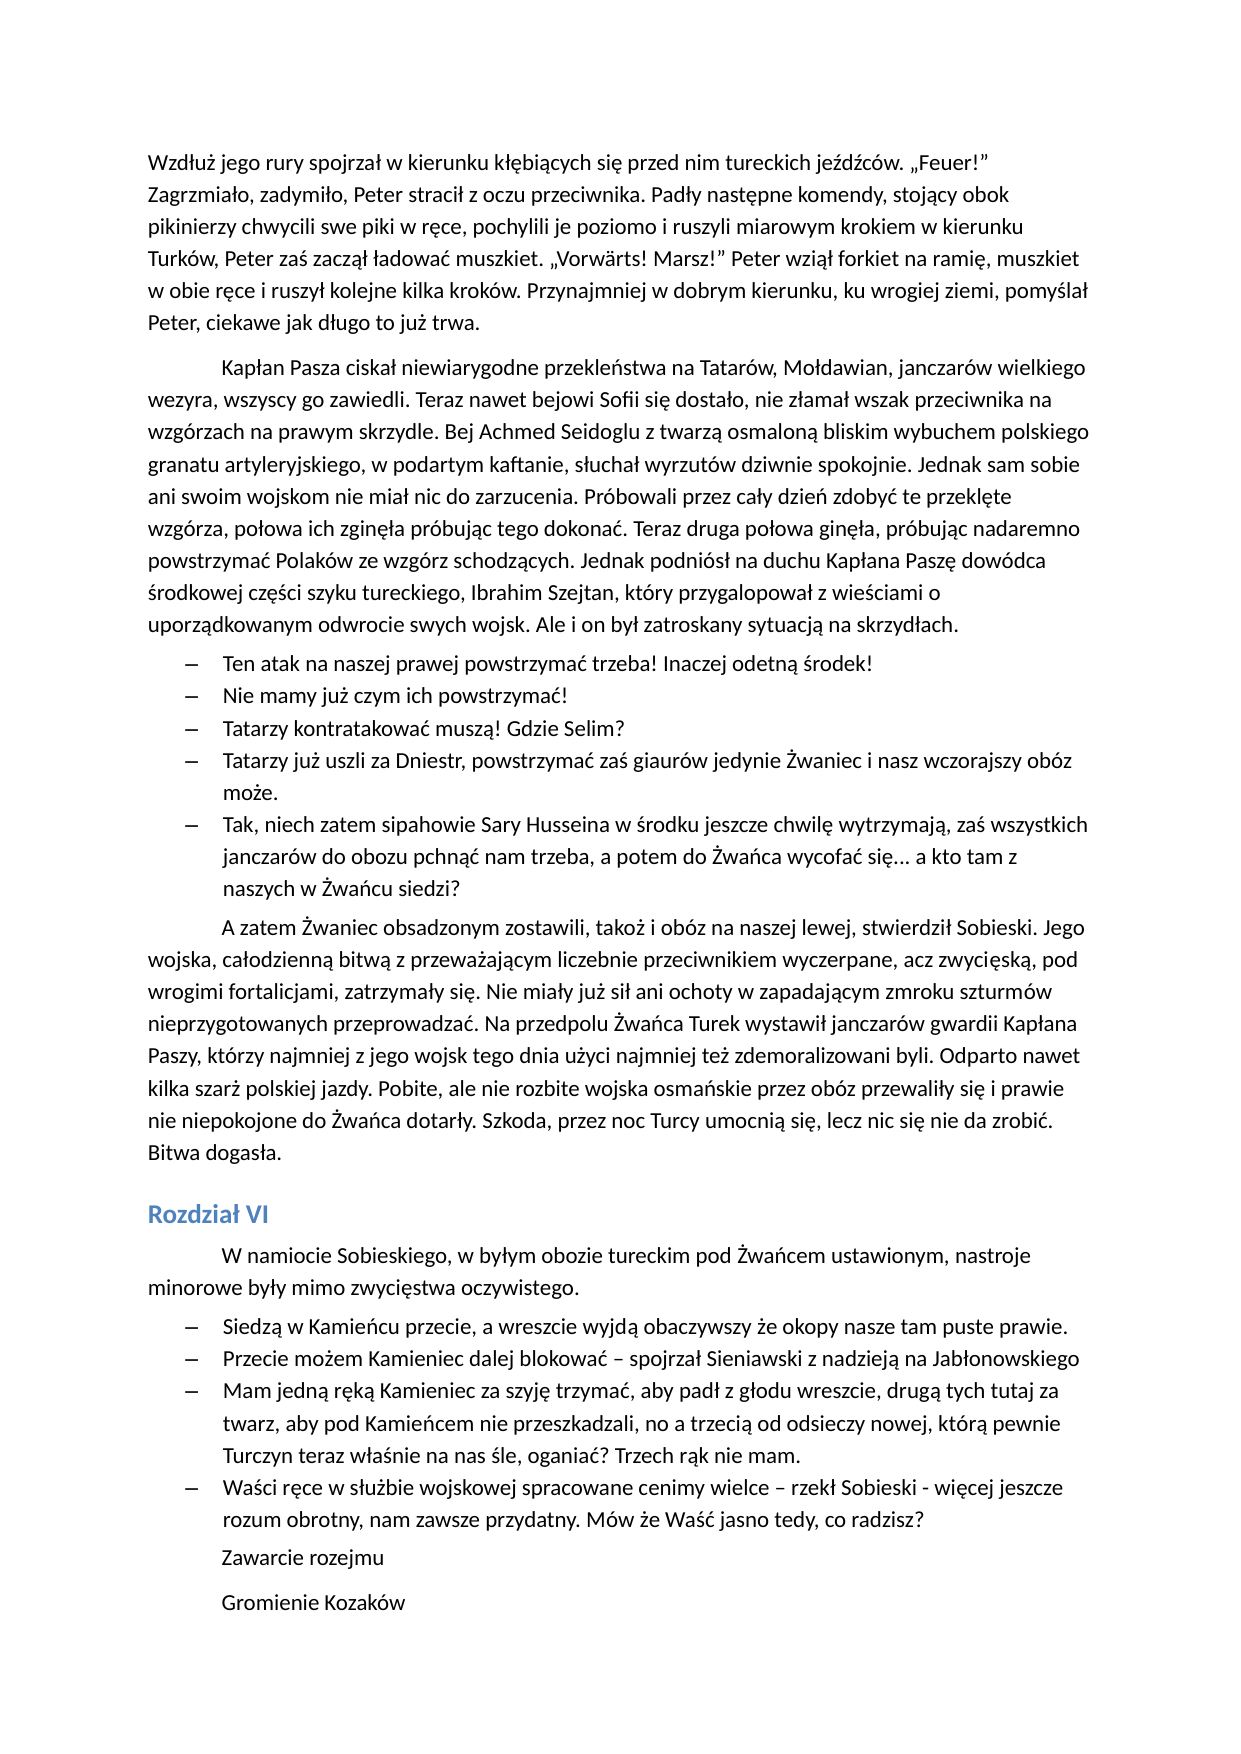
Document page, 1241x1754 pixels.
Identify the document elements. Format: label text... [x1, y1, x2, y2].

text Wzdłuż jego rury spojrzał w kierunku kłębiących się przed nim tureckich jeźdźców. „Feuer!” Zagrzmiało, zadymiło, Peter stracił z oczu przeciwnika. Padły następne komendy, stojący obok pikinierzy chwycili swe piki w ręce, pochylili je poziomo i ruszyli miarowym krokiem w kierunku Turków, Peter zaś zaczął ładować muszkiet. „Vorwärts! Marsz!” Peter wziął forkiet na ramię, muszkiet w obie ręce i ruszył kolejne kilka kroków. Przynajmniej w dobrym kierunku, ku wrogiej ziemi, pomyślał Peter, ciekawe jak długo to już trwa. [148, 148, 1093, 337]
text Gromienie Kozaków [148, 1588, 1093, 1616]
list Tatarzy już uszli za Dniestr, powstrzymać zaś giaurów jedynie Żwaniec i nasz wczorajszy obóz może. [185, 746, 1093, 806]
list Siedzą w Kamieńcu przecie, a wreszcie wyjdą obaczywszy że okopy nasze tam puste prawie. [185, 1312, 1093, 1340]
list Tak, niech zatem sipahowie Sary Husseina w środku jeszcze chwilę wytrzymają, zaś wszystkich janczarów do obozu pchnąć nam trzeba, a potem do Żwańca wycofać się... a kto tam z naszych w Żwańcu siedzi? [185, 810, 1093, 903]
text Kapłan Pasza ciskał niewiarygodne przekleństwa na Tatarów, Mołdawian, janczarów wielkiego wezyra, wszyscy go zawiedli. Teraz nawet bejowi Sofii się dostało, nie złamał wszak przeciwnika na wzgórzach na prawym skrzydle. Bej Achmed Seidoglu z twarzą osmaloną bliskim wybuchem polskiego granatu artyleryjskiego, w podartym kaftanie, słuchał wyrzutów dziwnie spokojnie. Jednak sam sobie ani swoim wojskom nie miał nic do zarzucenia. Próbowali przez cały dzień zdobyć te przeklęte wzgórza, połowa ich zginęła próbując tego dokonać. Teraz druga połowa ginęła, próbując nadaremno powstrzymać Polaków ze wzgórz schodzących. Jednak podniósł na duchu Kapłana Paszę dowódca środkowej części szyku tureckiego, Ibrahim Szejtan, który przygalopował z wieściami o uporządkowanym odwrocie swych wojsk. Ale i on był zatroskany sytuacją na skrzydłach. [148, 353, 1093, 639]
list Ten atak na naszej prawej powstrzymać trzeba! Inaczej odetną środek! [185, 649, 1093, 677]
list Mam jedną ręką Kamieniec za szyję trzymać, aby padł z głodu wreszcie, drugą tych tutaj za twarz, aby pod Kamieńcem nie przeszkadzali, no a trzecią od odsieczy nowej, którą pewnie Turczyn teraz właśnie na nas śle, oganiać? Trzech rąk nie mam. [185, 1377, 1093, 1469]
list Waści ręce w służbie wojskowej spracowane cenimy wielce – rzekł Sobieski - więcej jeszcze rozum obrotny, nam zawsze przydatny. Mów że Waść jasno tedy, co radzisz? [185, 1473, 1093, 1533]
list Tatarzy kontratakować muszą! Gdzie Selim? [185, 714, 1093, 742]
list Nie mamy już czym ich powstrzymać! [185, 681, 1093, 709]
text A zatem Żwaniec obsadzonym zostawili, takoż i obóz na naszej lewej, stwierdził Sobieski. Jego wojska, całodzienną bitwą z przeważającym liczebnie przeciwnikiem wyczerpane, acz zwycięską, pod wrogimi fortalicjami, zatrzymały się. Nie miały już sił ani ochoty w zapadającym zmroku szturmów nieprzygotowanych przeprowadzać. Na przedpolu Żwańca Turek wystawił janczarów gwardii Kapłana Paszy, którzy najmniej z jego wojsk tego dnia użyci najmniej też zdemoralizowani byli. Odparto nawet kilka szarż polskiej jazdy. Pobite, ale nie rozbite wojska osmańskie przez obóz przewaliły się i prawie nie niepokojone do Żwańca dotarły. Szkoda, przez noc Turcy umocnią się, lecz nic się nie da zrobić. Bitwa dogasła. [148, 913, 1093, 1166]
subtitle Rozdział VI [148, 1197, 1093, 1231]
text W namiocie Sobieskiego, w byłym obozie tureckim pod Żwańcem ustawionym, nastroje minorowe były mimo zwycięstwa oczywistego. [148, 1241, 1093, 1302]
list Przecie możem Kamieniec dalej blokować – spojrzał Sieniawski z nadzieją na Jabłonowskiego [185, 1344, 1093, 1372]
text Zawarcie rozejmu [148, 1543, 1093, 1571]
